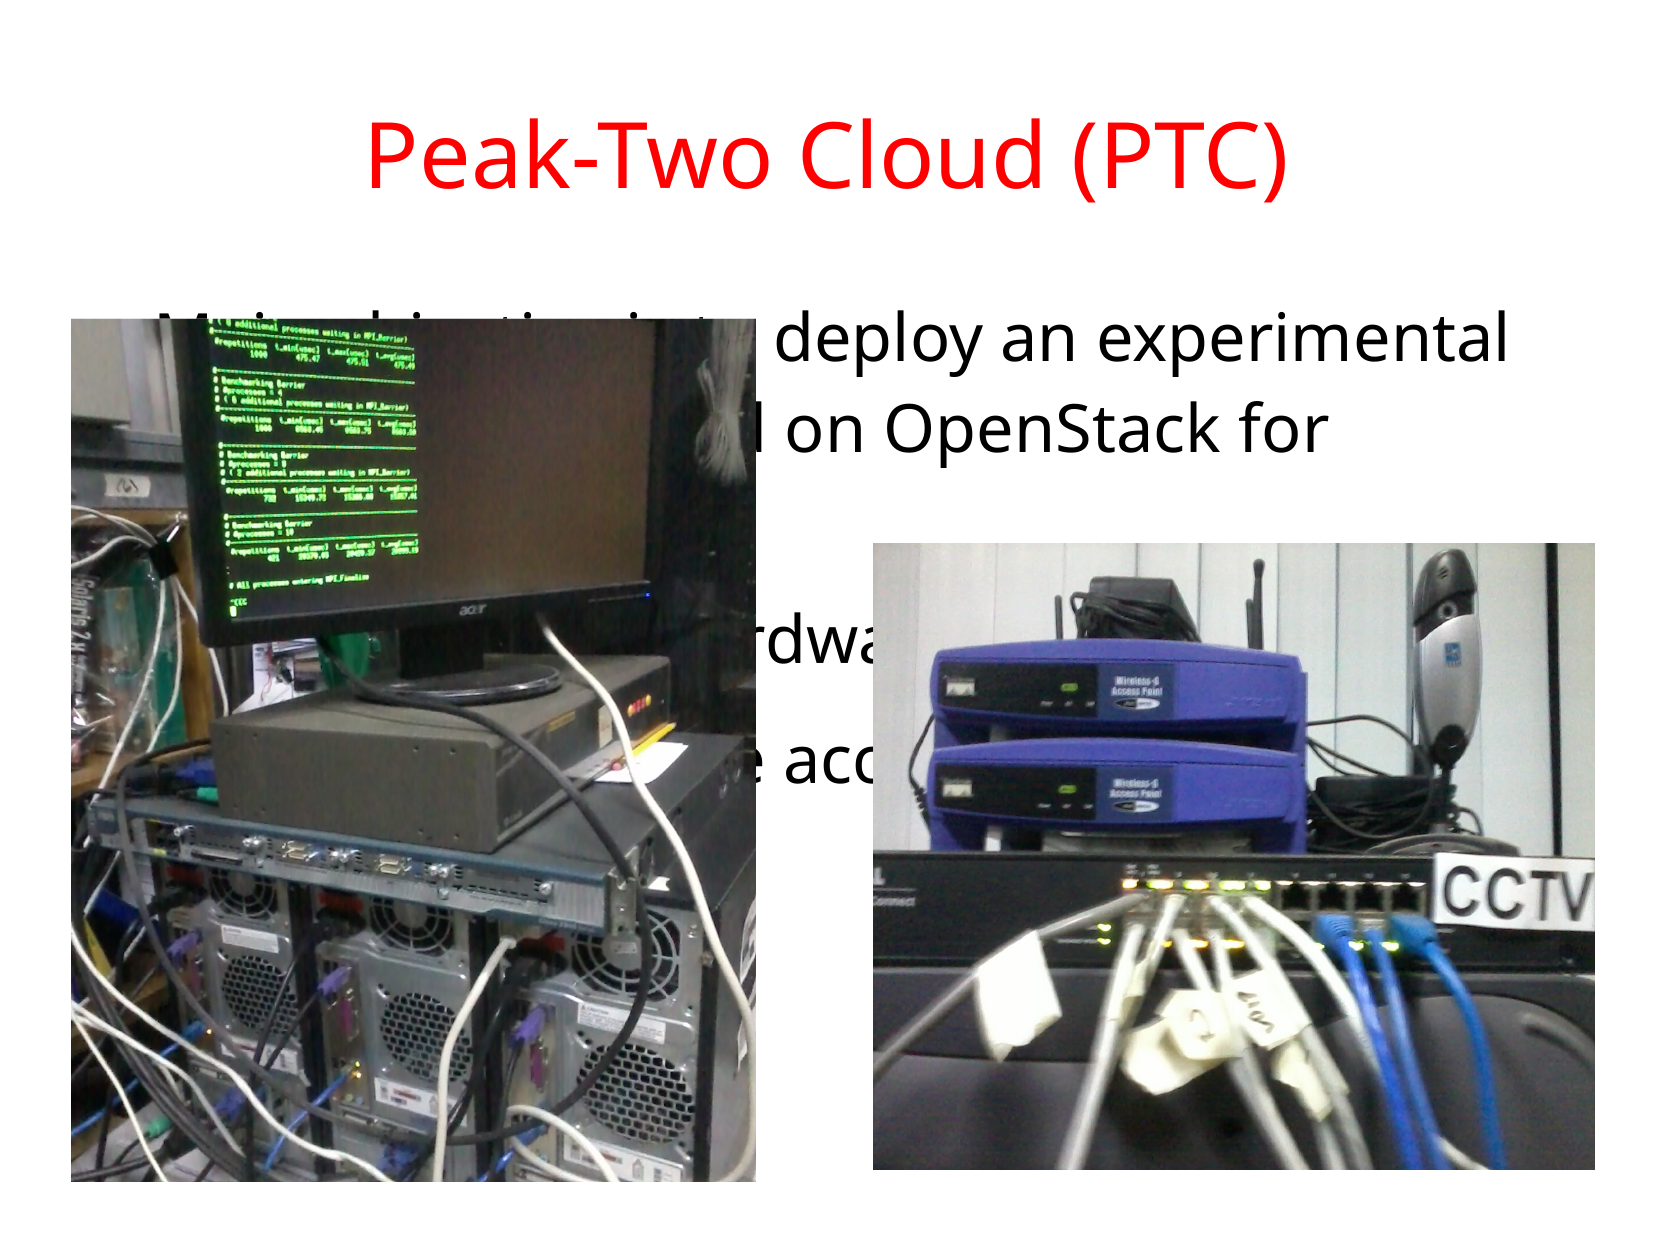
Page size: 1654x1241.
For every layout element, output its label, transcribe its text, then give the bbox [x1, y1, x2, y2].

list Main objective is to deploy an experimental private cloud based on OpenStack for research Use commodity hardware Cloud instances are accessible from the ICS Network (10.0.3..x) [82, 290, 1538, 1010]
picture [70, 318, 756, 1182]
title Peak-Two Cloud (PTC) [82, 49, 1571, 257]
picture [873, 543, 1595, 1170]
